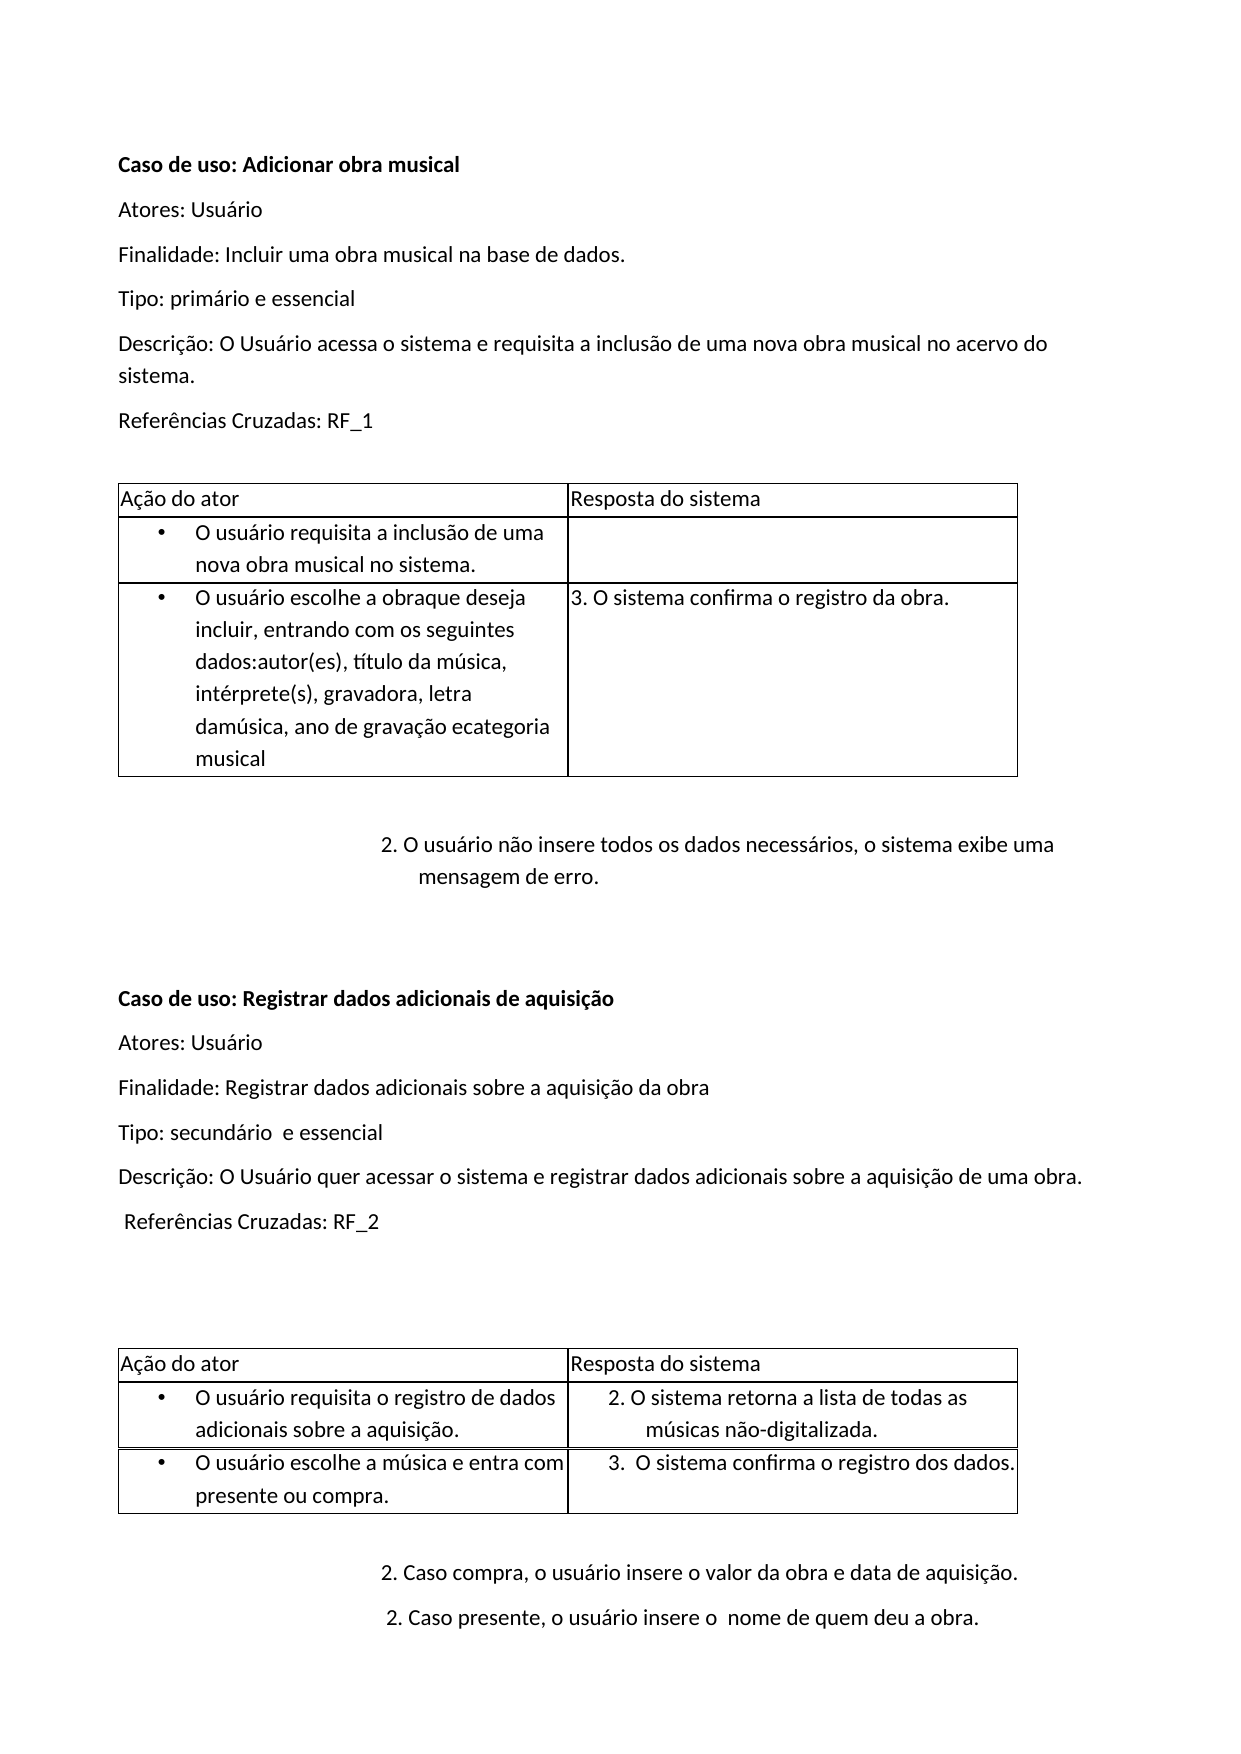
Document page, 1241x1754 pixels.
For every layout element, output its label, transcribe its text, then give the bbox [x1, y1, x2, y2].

table_cell 2. O sistema retorna a lista de todas as músicas não-digitalizada. [569, 1383, 1017, 1447]
table_header Resposta do sistema [569, 484, 1017, 516]
text Finalidade: Incluir uma obra musical na base de dados. [118, 240, 1122, 268]
table_cell O usuário requisita a inclusão de uma nova obra musical no sistema. [119, 518, 567, 582]
table_cell 3. O sistema confirma o registro dos dados. [569, 1450, 1017, 1513]
text Referências Cruzadas: RF_1 [118, 406, 1122, 434]
text Descrição: O Usuário quer acessar o sistema e registrar dados adicionais sobre a aquisição de uma obra. [118, 1162, 1122, 1190]
text 2. O usuário não insere todos os dados necessários, o sistema exibe uma mensagem de erro. [381, 830, 1122, 890]
text 2. Caso presente, o usuário insere o nome de quem deu a obra. [381, 1603, 1122, 1631]
text Referências Cruzadas: RF_2 [118, 1207, 1122, 1235]
text Tipo: primário e essencial [118, 284, 1122, 312]
table_cell O usuário escolhe a obraque deseja incluir, entrando com os seguintes dados:autor(es), título da música, intérprete(s), gravadora, letra damúsica, ano de gravação ecategoria musical [119, 584, 567, 776]
table_header Ação do ator [119, 484, 567, 516]
table_header Resposta do sistema [569, 1349, 1017, 1381]
text Caso de uso: Registrar dados adicionais de aquisição [118, 984, 1122, 1012]
text Atores: Usuário [118, 1028, 1122, 1056]
table_header Ação do ator [119, 1349, 567, 1381]
table_cell [569, 518, 1017, 582]
table_cell O usuário requisita o registro de dados adicionais sobre a aquisição. [119, 1383, 567, 1447]
table_cell O usuário escolhe a música e entra com presente ou compra. [119, 1450, 567, 1513]
table_cell 3. O sistema confirma o registro da obra. [569, 584, 1017, 776]
text Descrição: O Usuário acessa o sistema e requisita a inclusão de uma nova obra musical no acervo do sistema. [118, 329, 1122, 389]
text 2. Caso compra, o usuário insere o valor da obra e data de aquisição. [381, 1558, 1122, 1586]
text Tipo: secundário e essencial [118, 1118, 1122, 1146]
text Atores: Usuário [118, 195, 1122, 223]
text Finalidade: Registrar dados adicionais sobre a aquisição da obra [118, 1073, 1122, 1101]
text Caso de uso: Adicionar obra musical [118, 150, 1122, 178]
